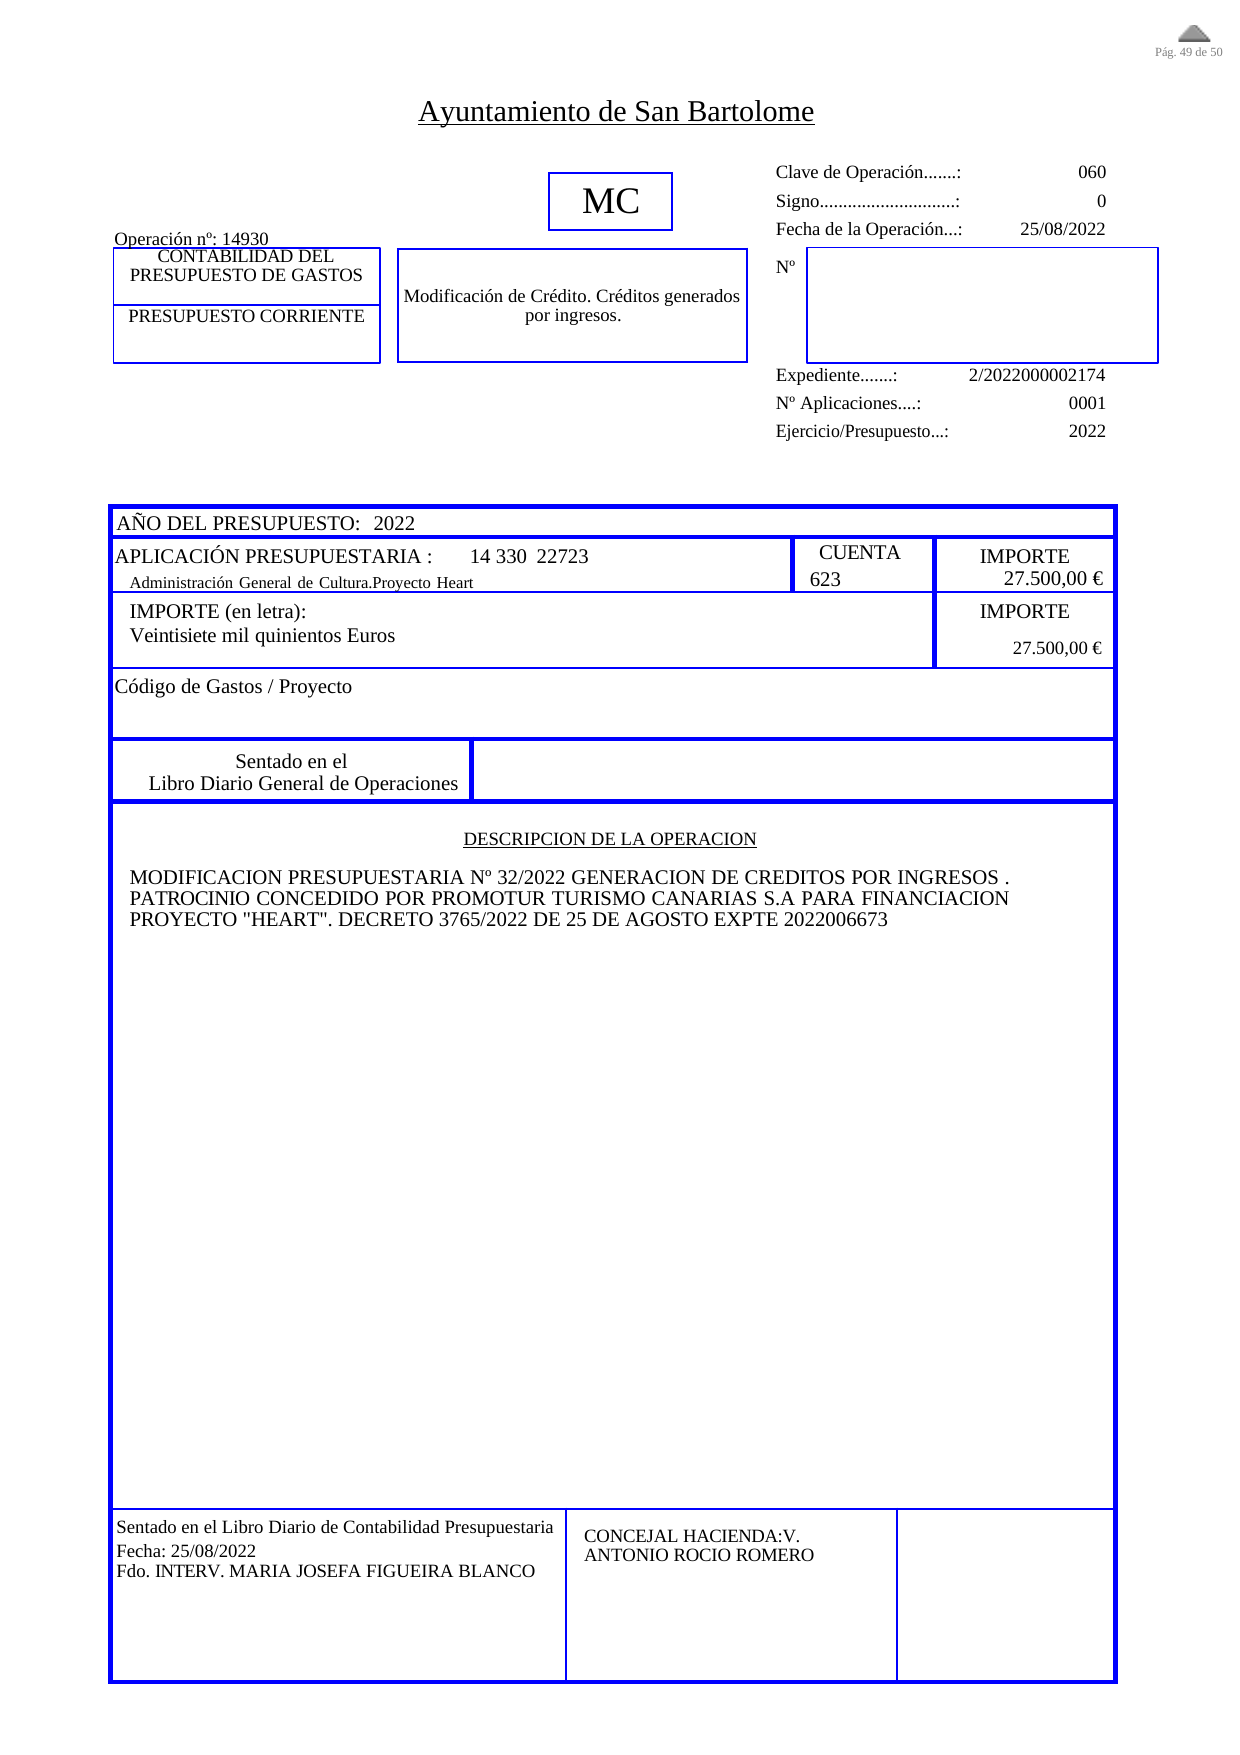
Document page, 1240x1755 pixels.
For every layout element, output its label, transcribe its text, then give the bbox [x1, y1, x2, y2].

table_cell APLICACIÓN PRESUPUESTARIA : 14 330 22723 Administración General de Cultura.Proyecto Heart [113, 539, 790, 591]
table_cell Sentado en el Libro Diario de Contabilidad Presupuestaria Fecha: 25/08/2022 Fdo. INTERV. MARIA JOSEFA FIGUEIRA BLANCO [113, 1510, 565, 1679]
table_cell DESCRIPCION DE LA OPERACION MODIFICACION PRESUPUESTARIA Nº 32/2022 GENERACION DE CREDITOS POR INGRESOS . PATROCINIO CONCEDIDO POR PROMOTUR TURISMO CANARIAS S.A PARA FINANCIACION PROYECTO "HEART". DECRETO 3765/2022 DE 25 DE AGOSTO EXPTE 2022006673 [113, 804, 1113, 1508]
table_cell [474, 741, 1113, 799]
text Nº Expediente.......: 2/2022000002174 Nº Aplicaciones....: 0001 [776, 249, 1107, 414]
table_header AÑO DEL PRESUPUESTO: 2022 [113, 509, 1113, 534]
table_cell [898, 1510, 1113, 1679]
table_cell IMPORTE (en letra): Veintisiete mil quinientos Euros [113, 593, 932, 667]
text [399, 250, 746, 361]
text Clave de Operación.......: 060 [776, 161, 1235, 183]
text Ejercicio/Presupuesto...: 2022 [776, 420, 1235, 442]
text Modificación de Crédito. Créditos generados por ingresos. [403, 287, 742, 325]
text Fecha de la Operación...: 25/08/2022 [776, 218, 1235, 239]
text MC [582, 179, 671, 222]
table_cell IMPORTE 27.500,00 € [937, 593, 1113, 667]
table_cell CONCEJAL HACIENDA:V. ANTONIO ROCIO ROMERO [567, 1510, 896, 1679]
text [550, 174, 671, 229]
table_cell IMPORTE 27.500,00 € [937, 539, 1113, 591]
subtitle Ayuntamiento de San Bartolome [418, 93, 1235, 128]
text Signo.............................: 0 [776, 189, 1235, 211]
table_cell Sentado en el Libro Diario General de Operaciones [113, 741, 469, 799]
table_cell CUENTA 623 [795, 539, 932, 591]
table_cell Código de Gastos / Proyecto [113, 669, 1113, 737]
picture [1177, 25, 1211, 42]
